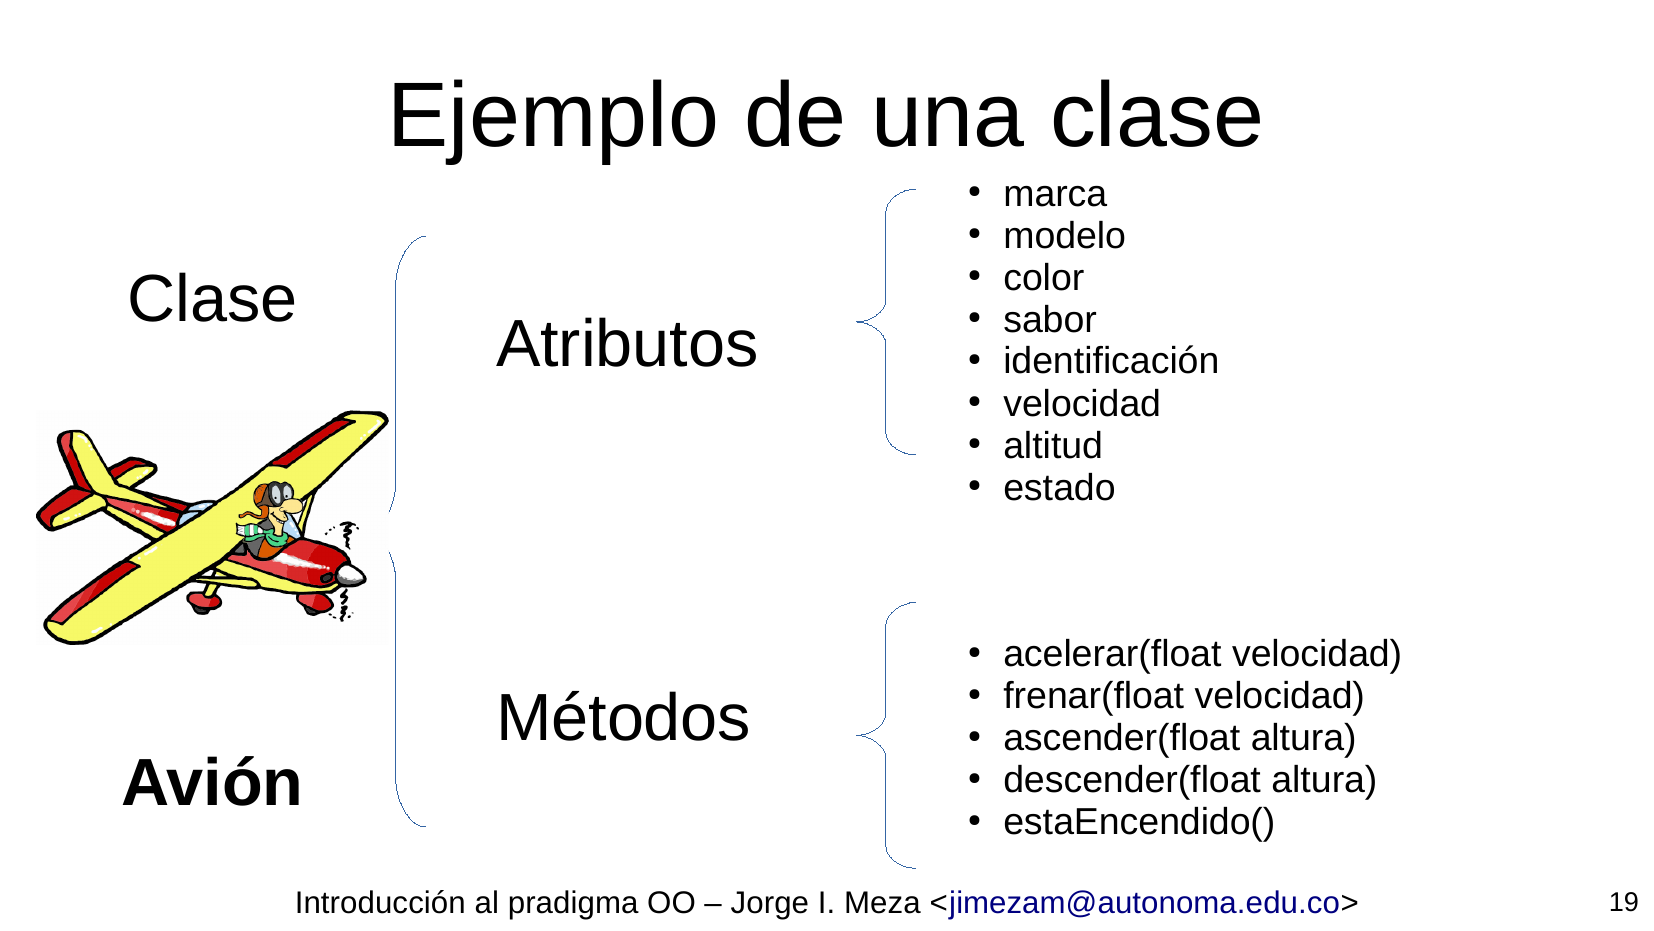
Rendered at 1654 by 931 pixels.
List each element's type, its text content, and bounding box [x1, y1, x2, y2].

text_box Atributos Métodos [496, 199, 850, 861]
text_box Avión [17, 721, 408, 843]
title Ejemplo de una clase [82, 37, 1571, 193]
picture [36, 410, 389, 645]
text_box acelerar(float velocidad) frenar(float velocidad) ascender(float altura) descender(float altura) estaEncendido() [953, 625, 1599, 863]
text_box marca modelo color sabor identificación velocidad altitud estado [953, 164, 1599, 516]
subtitle Clase [17, 237, 408, 359]
